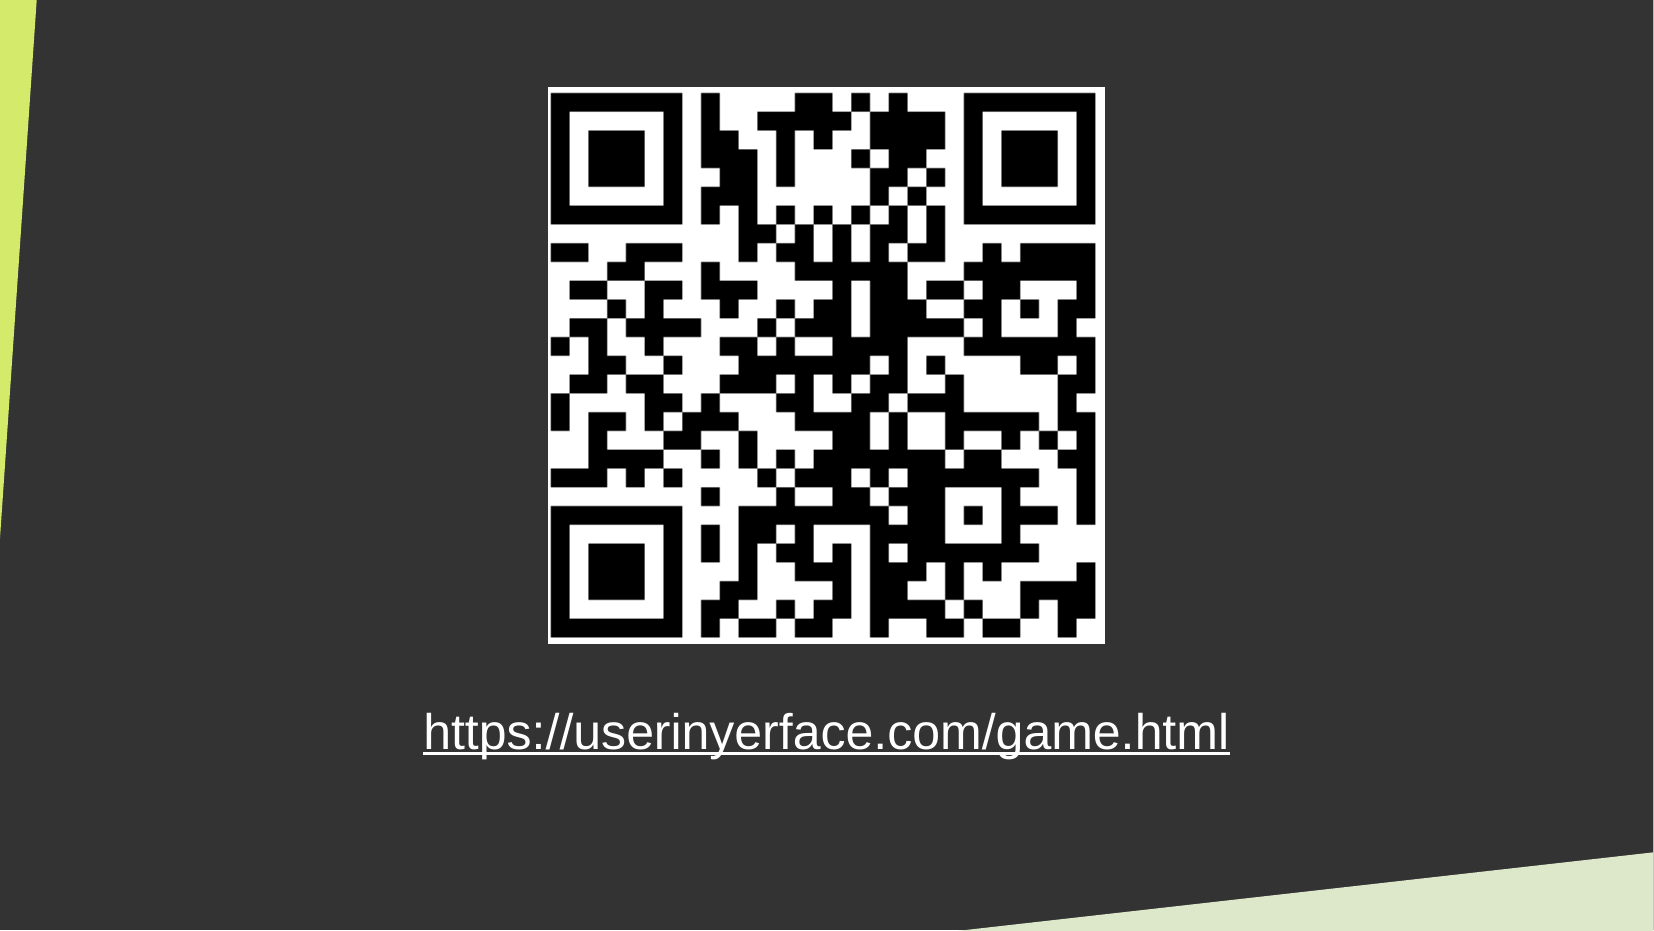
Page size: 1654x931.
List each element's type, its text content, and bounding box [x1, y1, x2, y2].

text_box [0, 0, 37, 539]
picture [548, 87, 1105, 644]
text_box https://userinyerface.com/game.html [408, 696, 1246, 768]
text_box [956, 852, 1654, 931]
